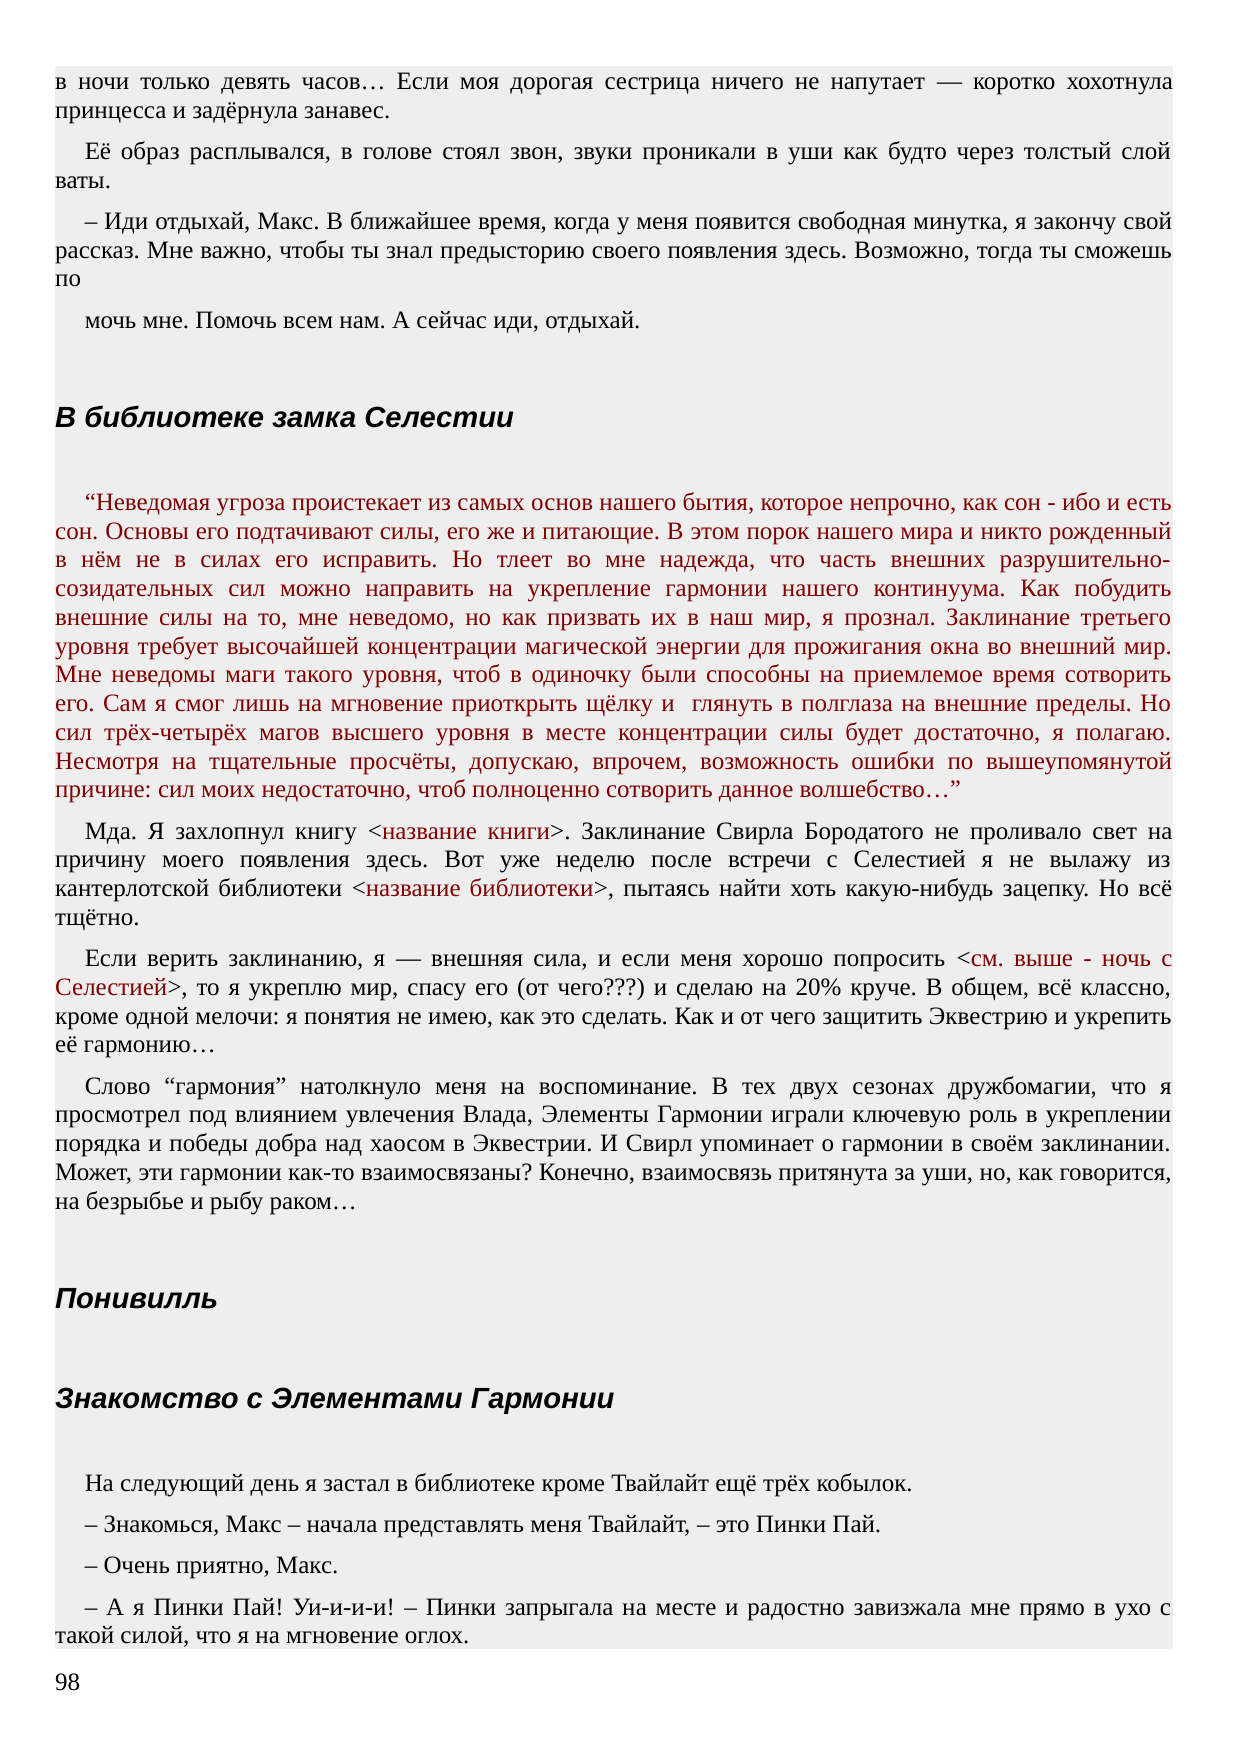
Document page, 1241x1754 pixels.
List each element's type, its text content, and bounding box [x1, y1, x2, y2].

text На следующий день я застал в библиотеке кроме Твайлайт ещё трёх кобылок. [55, 1468, 1173, 1497]
text – Иди отдыхай, Макс. В ближайшее время, когда у меня появится свободная минутка, я закончу свой рассказ. Мне важно, чтобы ты знал предысторию своего появления здесь. Возможно, тогда ты сможешь по [55, 206, 1173, 292]
subtitle Знакомство с Элементами Гармонии [55, 1381, 1173, 1414]
text – Знакомься, Макс – начала представлять меня Твайлайт, – это Пинки Пай. [55, 1509, 1173, 1538]
text – Очень приятно, Макс. [55, 1550, 1173, 1579]
text мочь мне. Помочь всем нам. А сейчас иди, отдыхай. [55, 305, 1173, 333]
text Слово “гармония” натолкнуло меня на воспоминание. В тех двух сезонах дружбомагии, что я просмотрел под влиянием увлечения Влада, Элементы Гармонии играли ключевую роль в укреплении порядка и победы добра над хаосом в Эквестрии. И Свирл упоминает о гармонии в своём заклинании. Может, эти гармонии как-то взаимосвязаны? Конечно, взаимосвязь притянута за уши, но, как говорится, на безрыбье и рыбу раком… [55, 1071, 1173, 1214]
text Мда. Я захлопнул книгу <название книги>. Заклинание Свирла Бородатого не проливало свет на причину моего появления здесь. Вот уже неделю после встречи с Селестией я не вылажу из кантерлотской библиотеки <название библиотеки>, пытаясь найти хоть какую-нибудь зацепку. Но всё тщётно. [55, 816, 1173, 931]
text – А я Пинки Пай! Уи-и-и-и! – Пинки запрыгала на месте и радостно завизжала мне прямо в ухо с такой силой, что я на мгновение оглох. [55, 1592, 1173, 1649]
subtitle Понивилль [55, 1281, 1173, 1314]
text Если верить заклинанию, я — внешняя сила, и если меня хорошо попросить <см. выше - ночь с Селестией>, то я укреплю мир, спасу его (от чего???) и сделаю на 20% круче. В общем, всё классно, кроме одной мелочи: я понятия не имею, как это сделать. Как и от чего защитить Эквестрию и укрепить её гармонию… [55, 943, 1173, 1058]
subtitle В библиотеке замка Селестии [55, 400, 1173, 433]
text Её образ расплывался, в голове стоял звон, звуки проникали в уши как будто через толстый слой ваты. [55, 136, 1173, 193]
text “Неведомая угроза проистекает из самых основ нашего бытия, которое непрочно, как сон - ибо и есть сон. Основы его подтачивают силы, его же и питающие. В этом порок нашего мира и никто рожденный в нём не в силах его исправить. Но тлеет во мне надежда, что часть внешних разрушительно-созидательных сил можно направить на укрепление гармонии нашего континуума. Как побудить внешние силы на то, мне неведомо, но как призвать их в наш мир, я прознал. Заклинание третьего уровня требует высочайшей концентрации магической энергии для прожигания окна во внешний мир. Мне неведомы маги такого уровня, чтоб в одиночку были способны на приемлемое время сотворить его. Сам я смог лишь на мгновение приоткрыть щёлку и глянуть в полглаза на внешние пределы. Но сил трёх-четырёх магов высшего уровня в месте концентрации силы будет достаточно, я полагаю. Несмотря на тщательные просчёты, допускаю, впрочем, возможность ошибки по вышеупомянутой причине: сил моих недостаточно, чтоб полноценно сотворить данное волшебство…” [55, 487, 1173, 803]
text в ночи только девять часов… Если моя дорогая сестрица ничего не напутает — коротко хохотнула принцесса и задёрнула занавес. [55, 66, 1173, 123]
